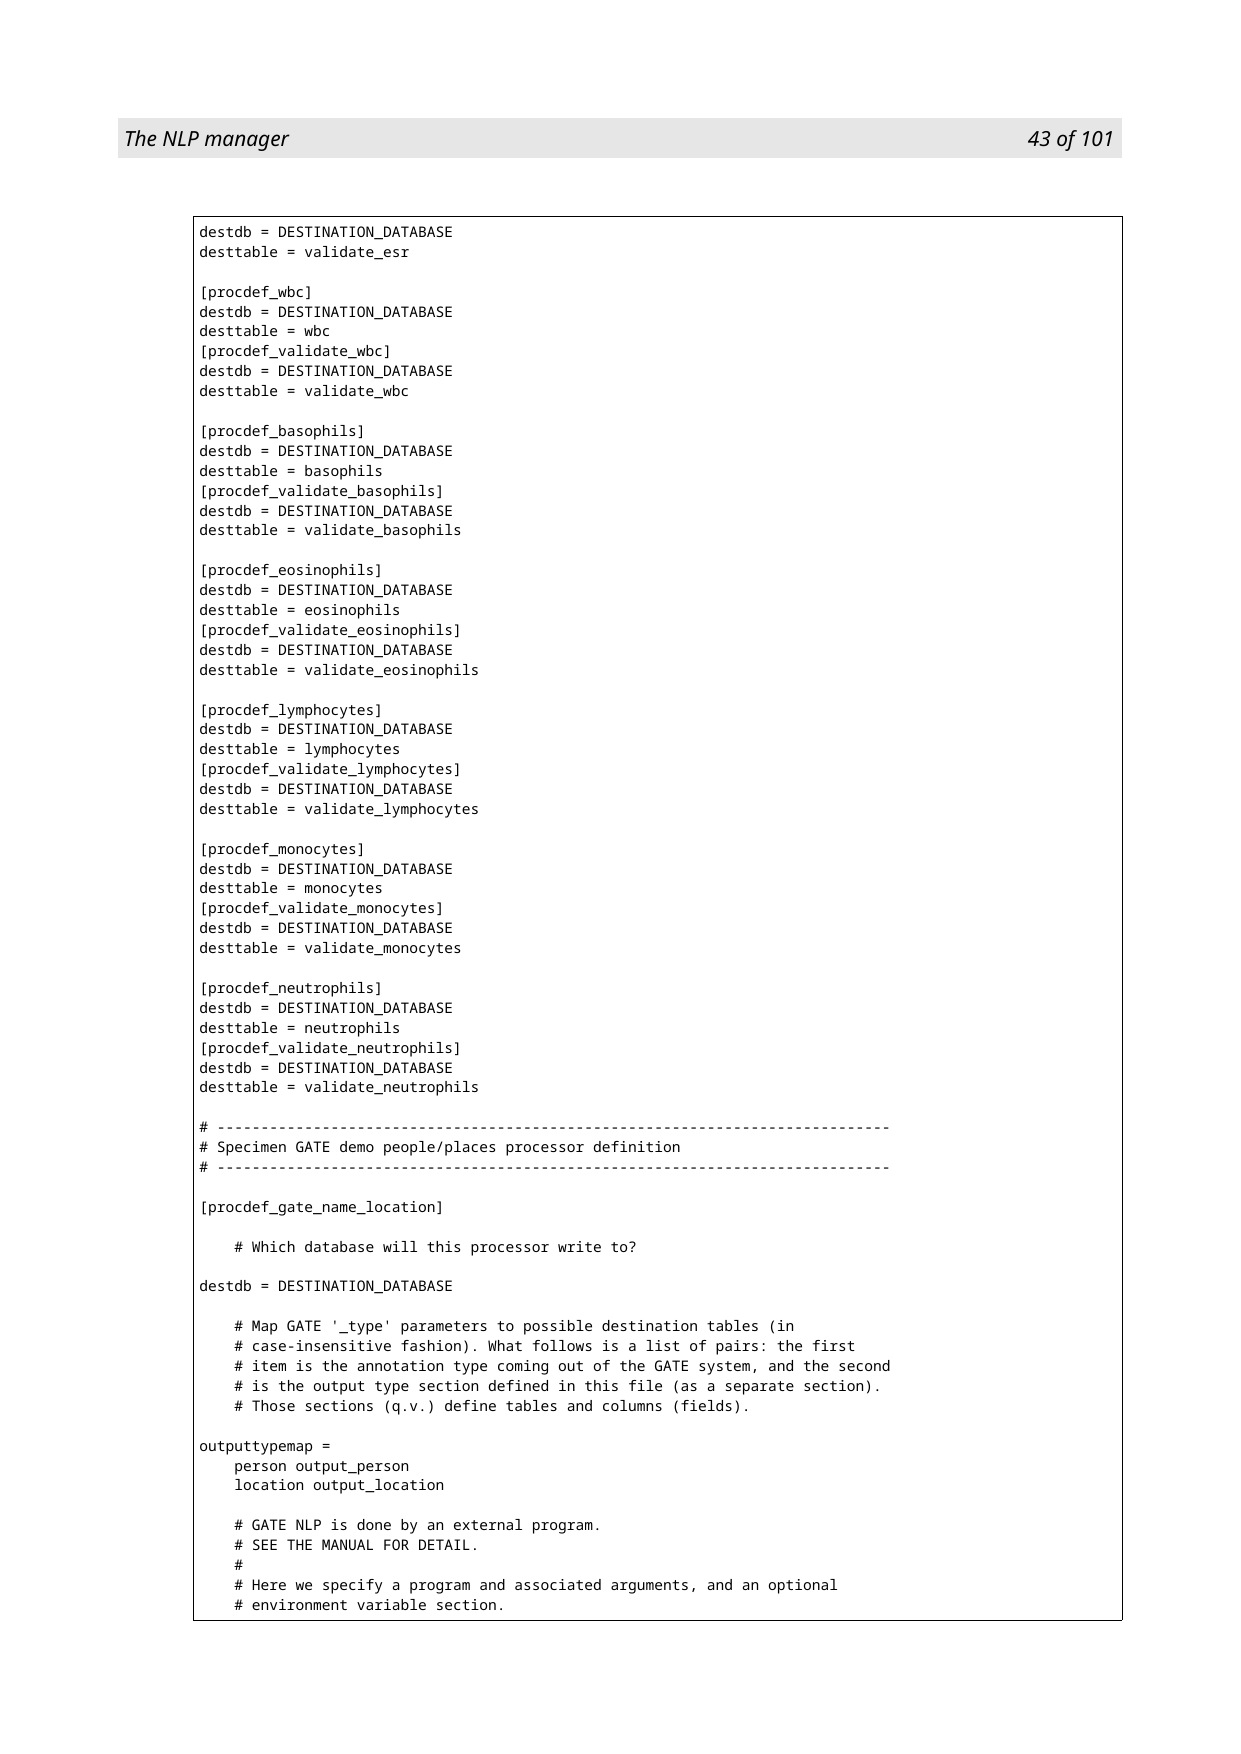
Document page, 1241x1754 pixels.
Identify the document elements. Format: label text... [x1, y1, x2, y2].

table_header destdb = DESTINATION_DATABASE desttable = validate_esr [procdef_wbc] destdb = DESTINATION_DATABASE desttable = wbc [procdef_validate_wbc] destdb = DESTINATION_DATABASE desttable = validate_wbc [procdef_basophils] destdb = DESTINATION_DATABASE desttable = basophils [procdef_validate_basophils] destdb = DESTINATION_DATABASE desttable = validate_basophils [procdef_eosinophils] destdb = DESTINATION_DATABASE desttable = eosinophils [procdef_validate_eosinophils] destdb = DESTINATION_DATABASE desttable = validate_eosinophils [procdef_lymphocytes] destdb = DESTINATION_DATABASE desttable = lymphocytes [procdef_validate_lymphocytes] destdb = DESTINATION_DATABASE desttable = validate_lymphocytes [procdef_monocytes] destdb = DESTINATION_DATABASE desttable = monocytes [procdef_validate_monocytes] destdb = DESTINATION_DATABASE desttable = validate_monocytes [procdef_neutrophils] destdb = DESTINATION_DATABASE desttable = neutrophils [procdef_validate_neutrophils] destdb = DESTINATION_DATABASE desttable = validate_neutrophils # ----------------------------------------------------------------------------- # Specimen GATE demo people/places processor definition # ----------------------------------------------------------------------------- [procdef_gate_name_location] # Which database will this processor write to? destdb = DESTINATION_DATABASE # Map GATE '_type' parameters to possible destination tables (in # case-insensitive fashion). What follows is a list of pairs: the first # item is the annotation type coming out of the GATE system, and the second # is the output type section defined in this file (as a separate section). # Those sections (q.v.) define tables and columns (fields). outputtypemap = person output_person location output_location # GATE NLP is done by an external program. # SEE THE MANUAL FOR DETAIL. # # Here we specify a program and associated arguments, and an optional # environment variable section. [194, 217, 1122, 1620]
